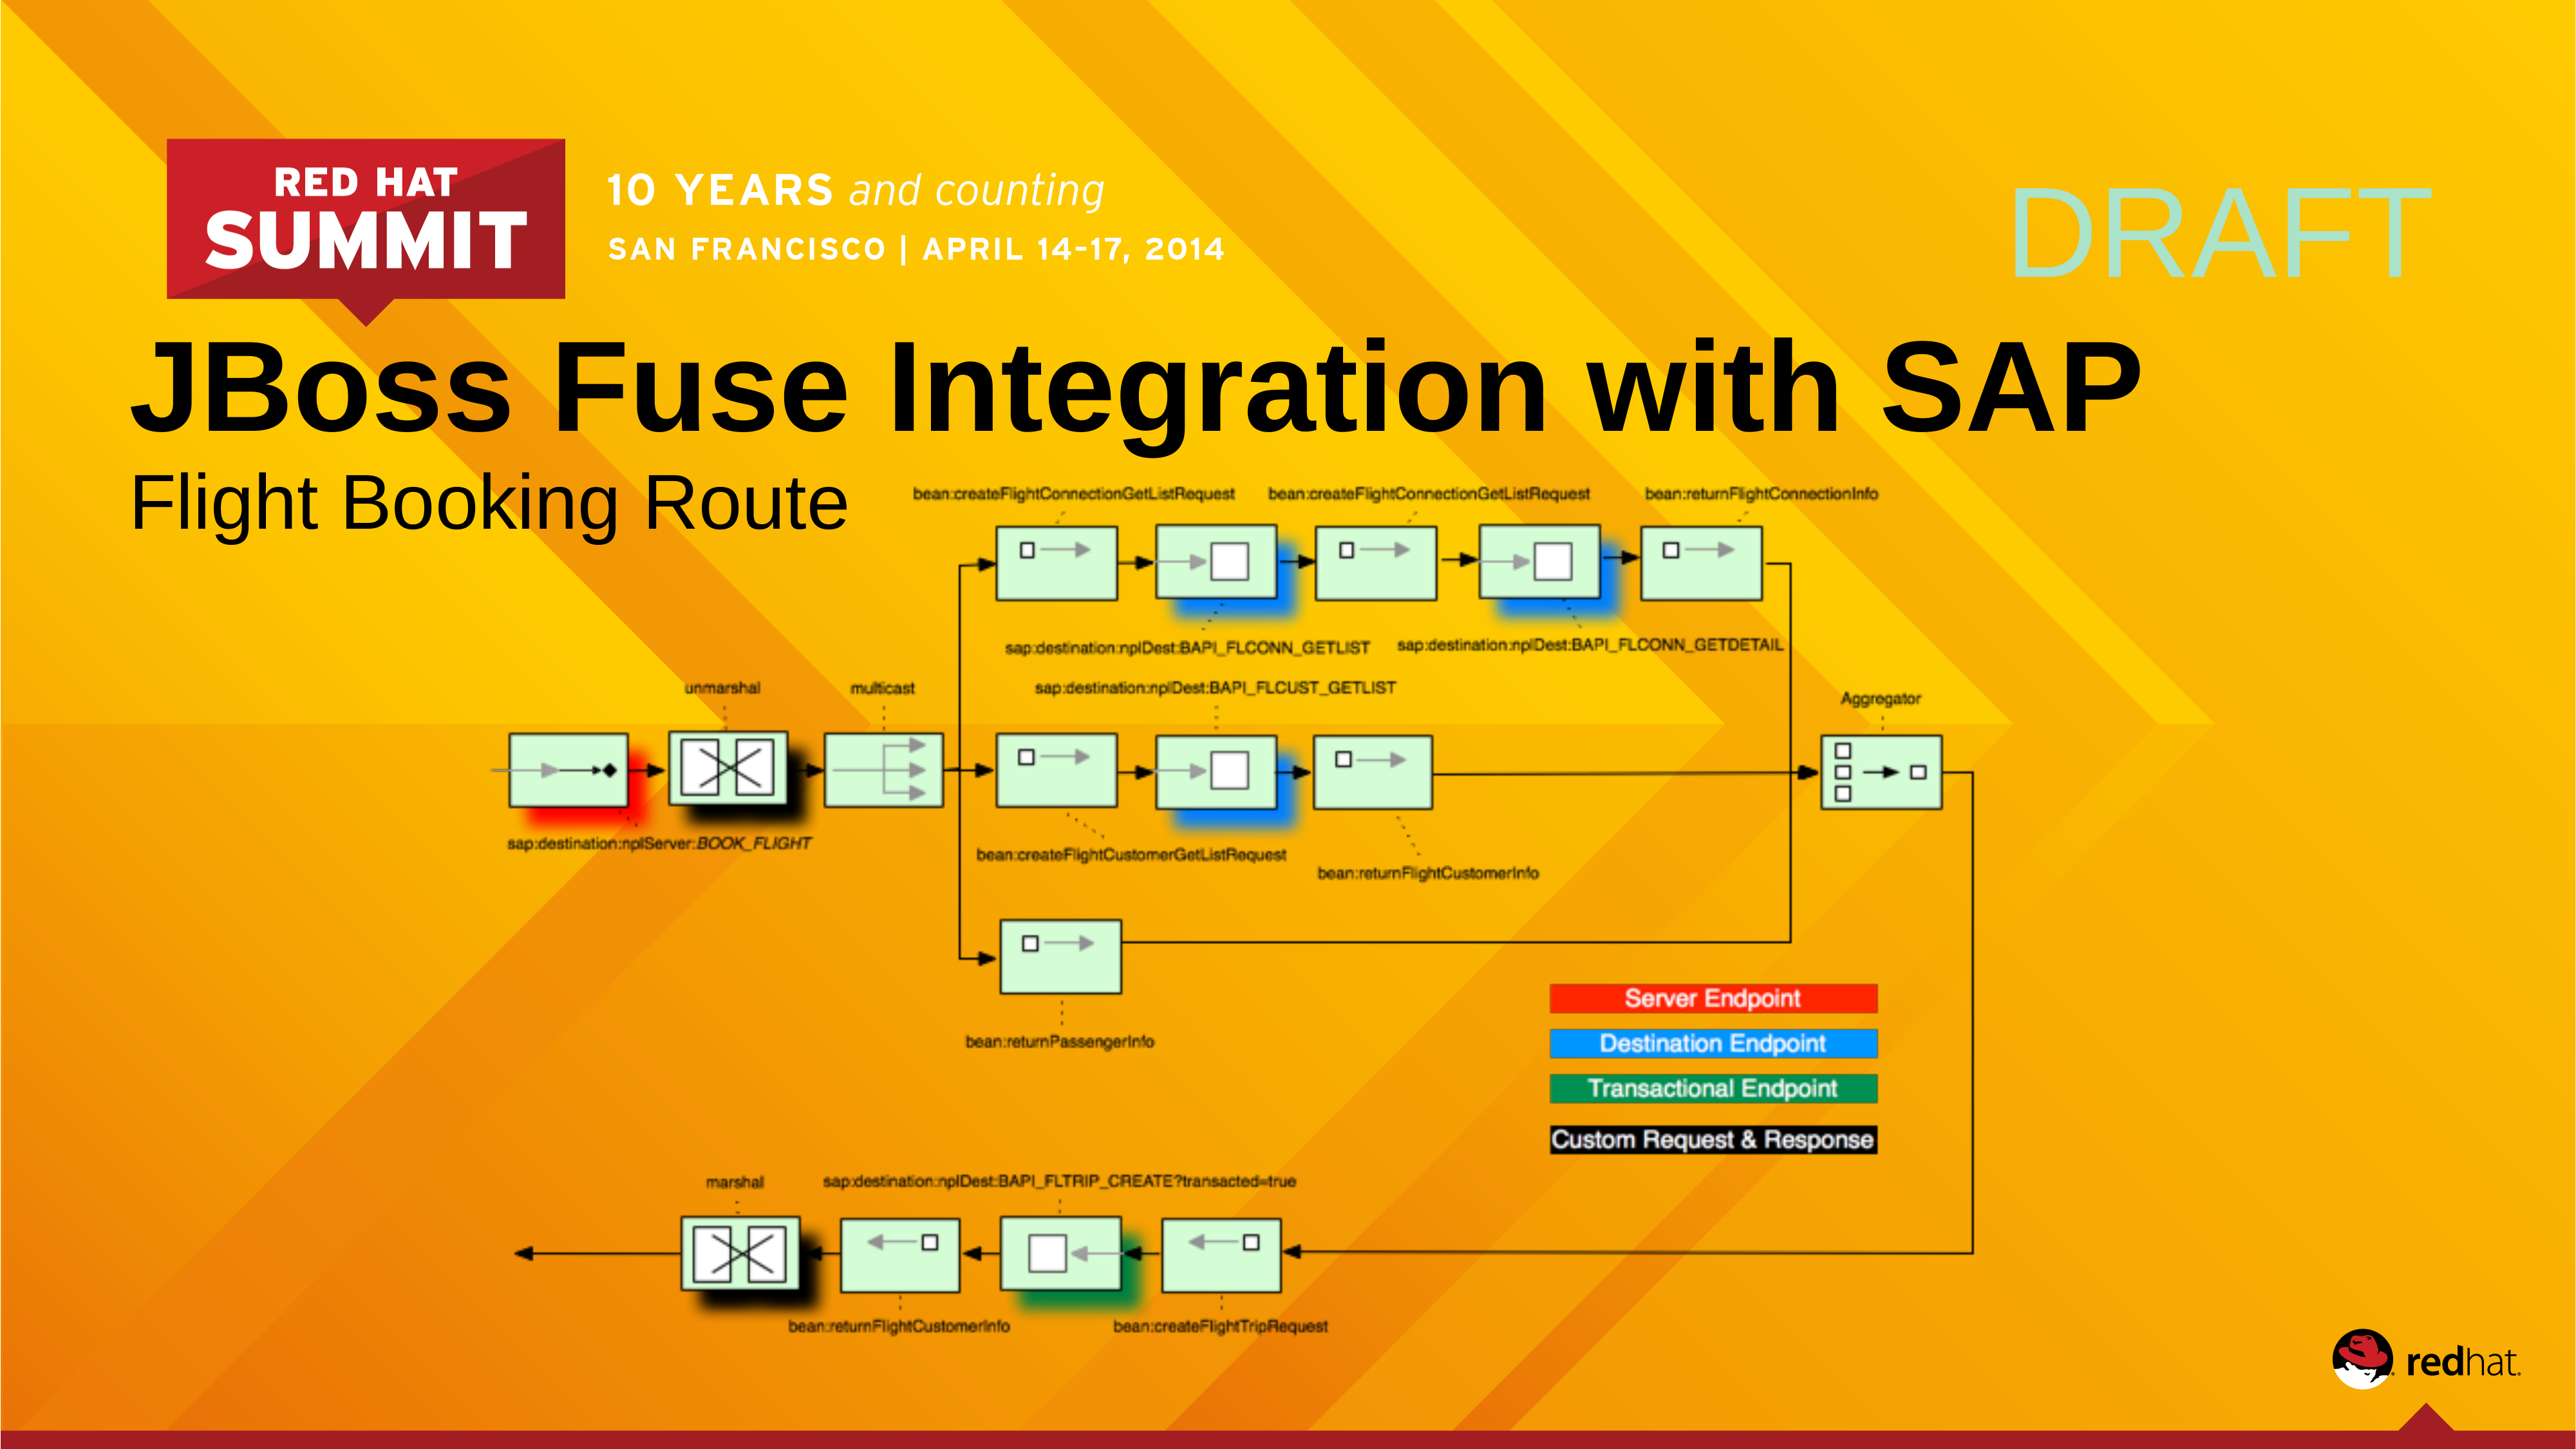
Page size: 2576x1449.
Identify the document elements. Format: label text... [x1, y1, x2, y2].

picture [1, 0, 2576, 1449]
text_box JBoss Fuse Integration with SAP Flight Booking Route [129, 305, 2447, 548]
